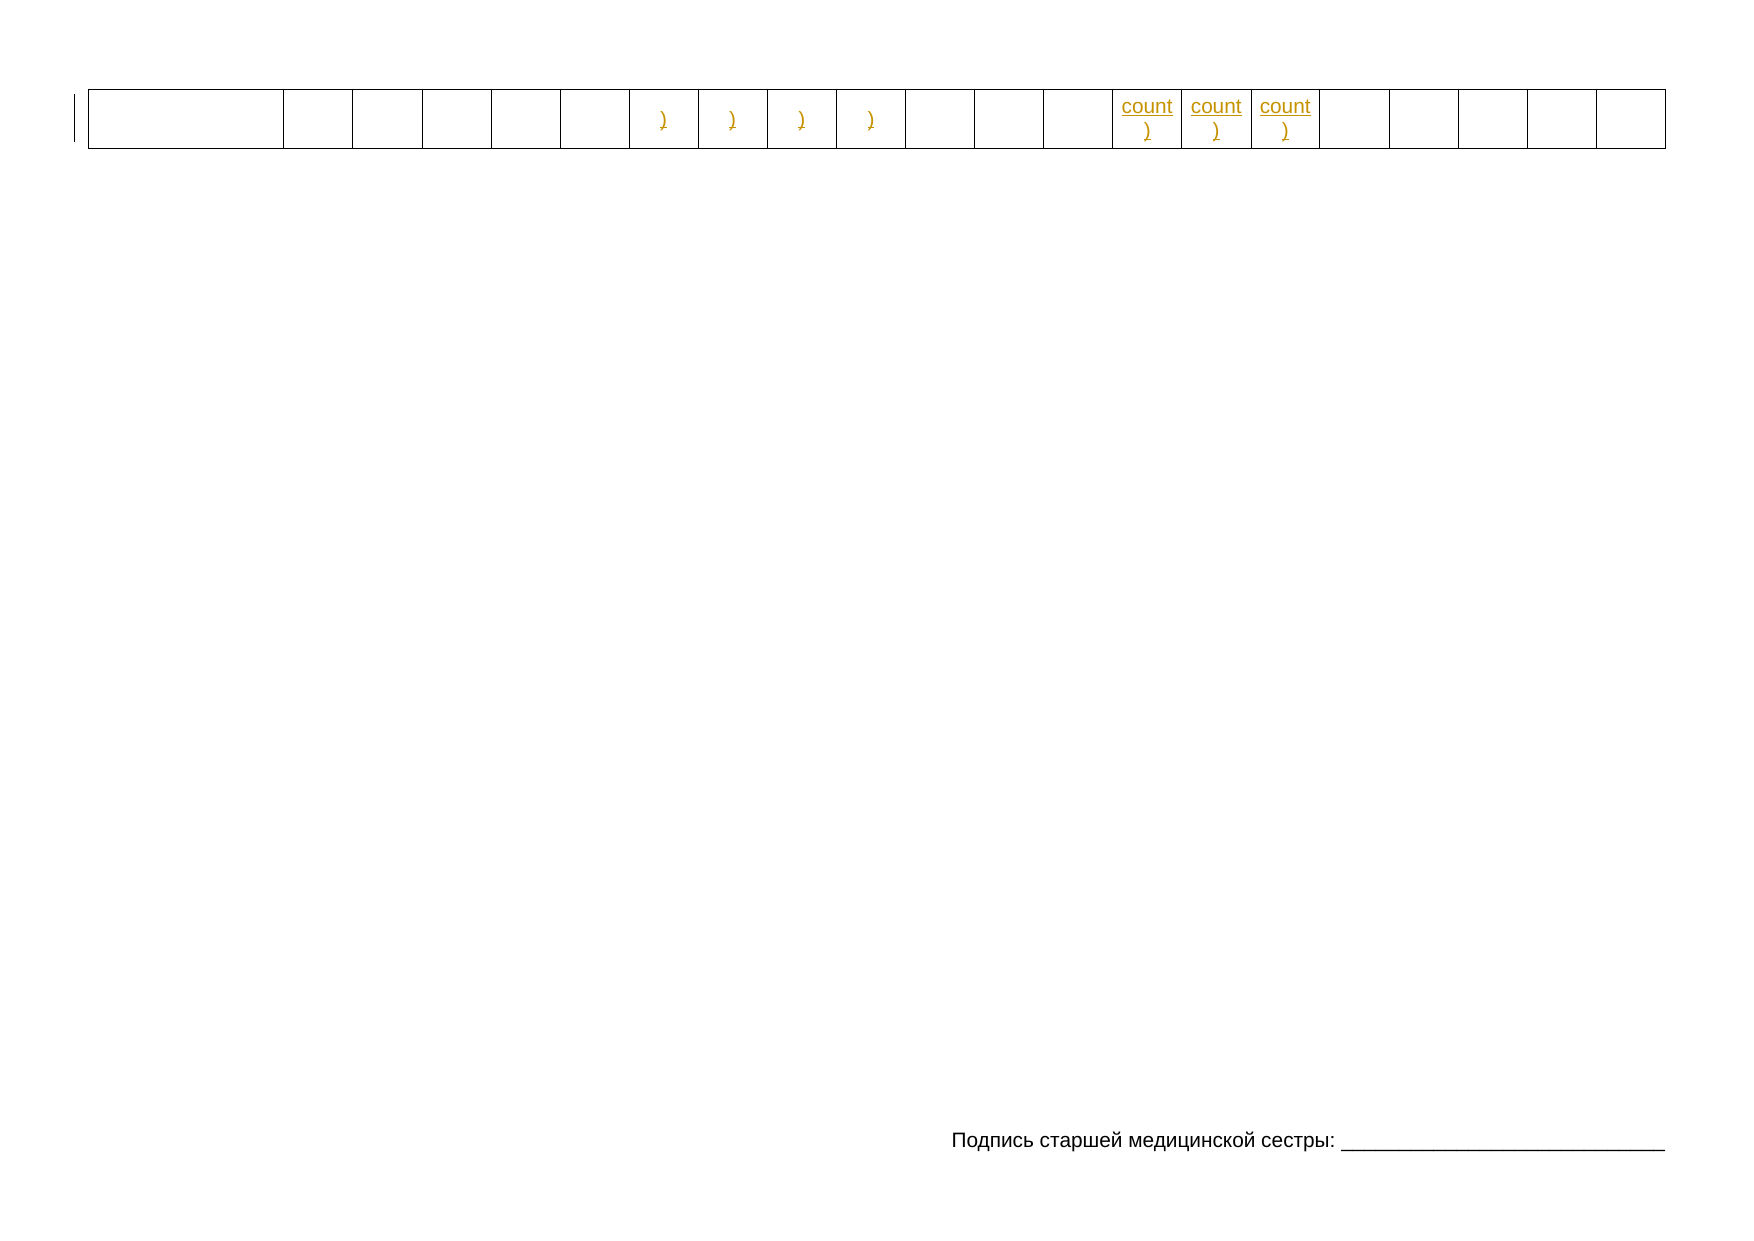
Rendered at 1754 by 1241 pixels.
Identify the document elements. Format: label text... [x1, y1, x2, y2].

table_cell ) [699, 90, 767, 148]
table_cell ) [837, 90, 905, 148]
table_cell [1044, 90, 1112, 148]
table_cell [492, 90, 560, 148]
table_cell count) [1182, 90, 1251, 148]
table_cell [561, 90, 629, 148]
table_cell ) [768, 90, 836, 148]
table_cell ) [630, 90, 698, 148]
table_cell [1320, 90, 1389, 148]
table_cell [423, 90, 491, 148]
table_cell [975, 90, 1043, 148]
table_cell count) [1252, 90, 1319, 148]
table_cell [284, 90, 352, 148]
table_cell [1597, 90, 1665, 148]
table_cell [353, 90, 422, 148]
table_cell [1459, 90, 1527, 148]
table_cell [1528, 90, 1596, 148]
table_cell [89, 90, 283, 148]
table_cell [1390, 90, 1458, 148]
table_cell [906, 90, 974, 148]
table_cell count) [1113, 90, 1181, 148]
